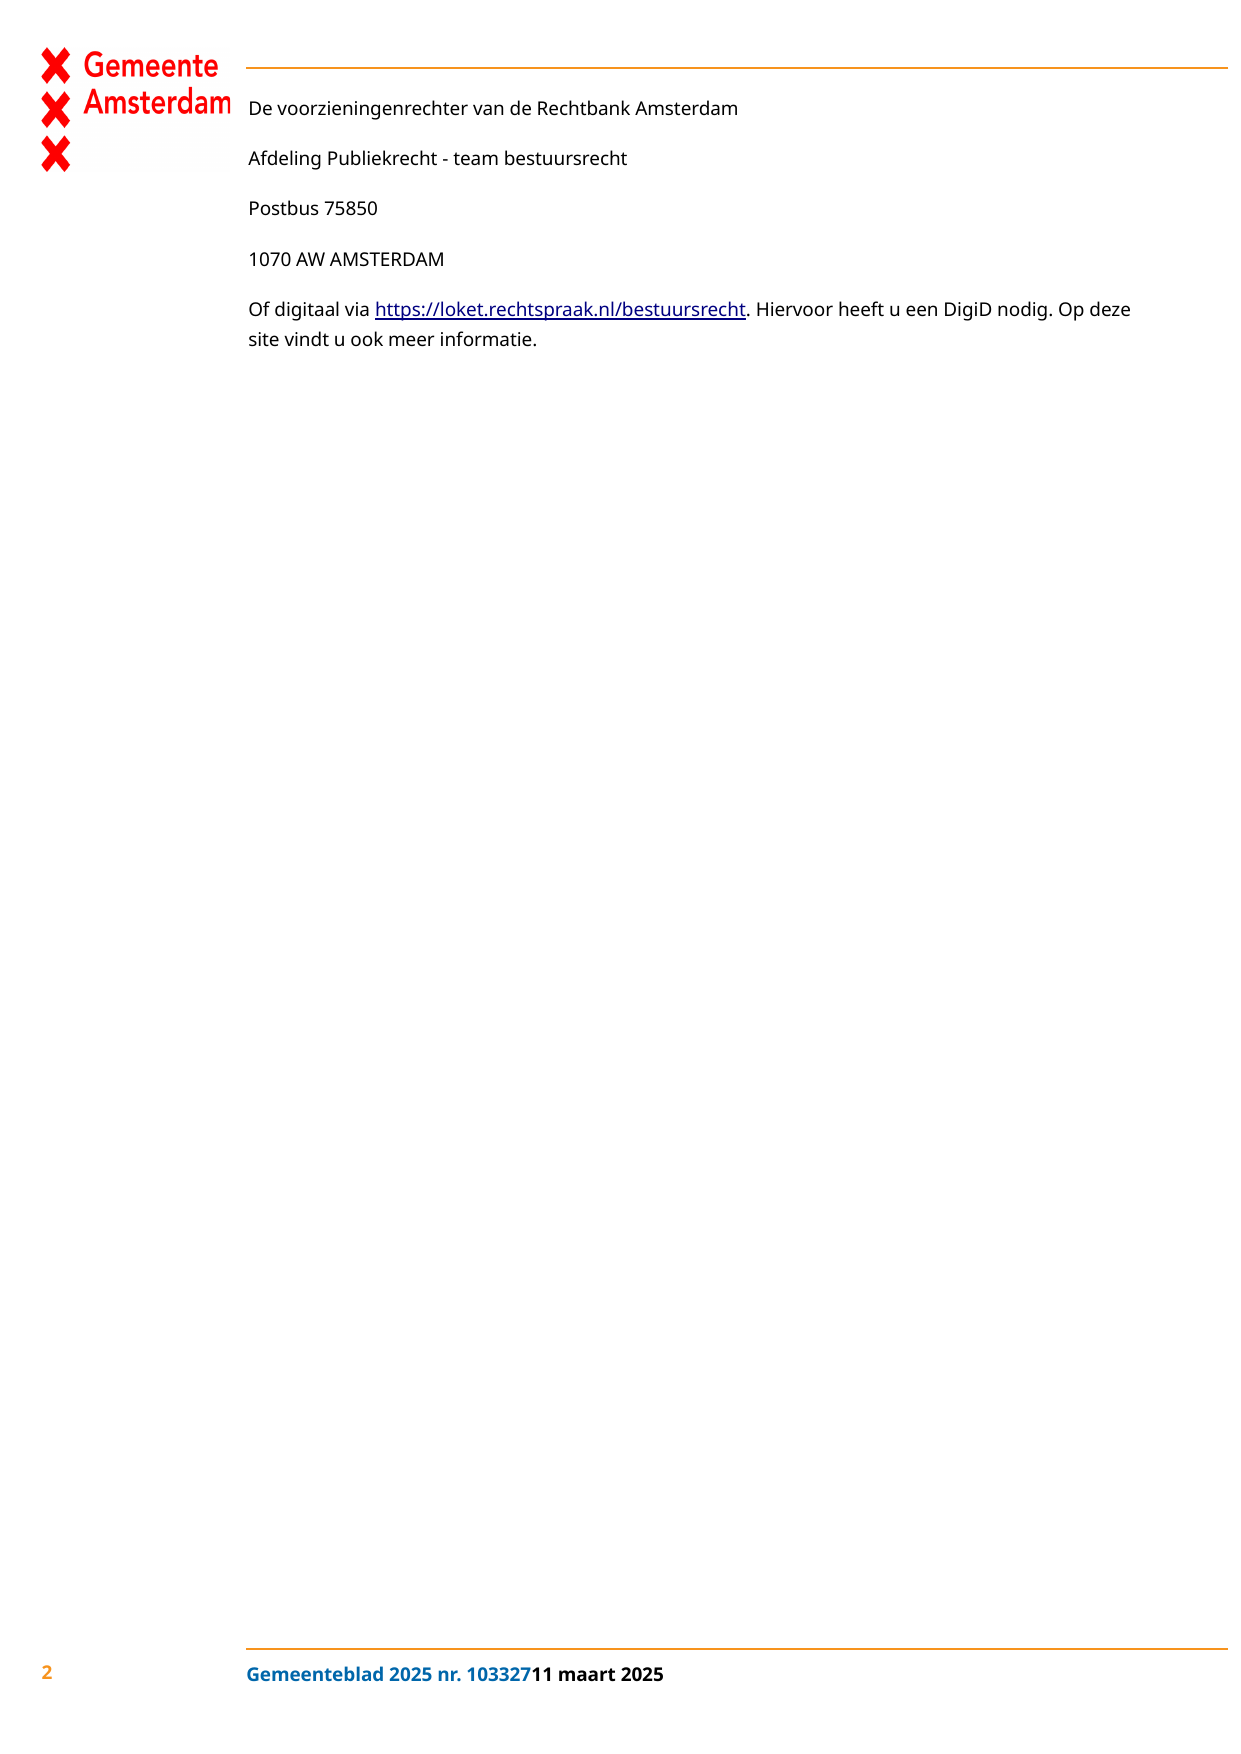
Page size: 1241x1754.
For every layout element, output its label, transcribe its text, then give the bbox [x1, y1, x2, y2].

picture [41, 47, 231, 172]
text 1070 AW AMSTERDAM [248, 246, 1152, 272]
text De voorzieningenrechter van de Rechtbank Amsterdam [248, 95, 1152, 121]
text Postbus 75850 [248, 196, 1152, 221]
text Of digitaal via https://loket.rechtspraak.nl/bestuursrecht. Hiervoor heeft u een DigiD nodig. Op deze site vindt u ook meer informatie. [248, 296, 1152, 352]
text Afdeling Publiekrecht - team bestuursrecht [248, 145, 1152, 171]
